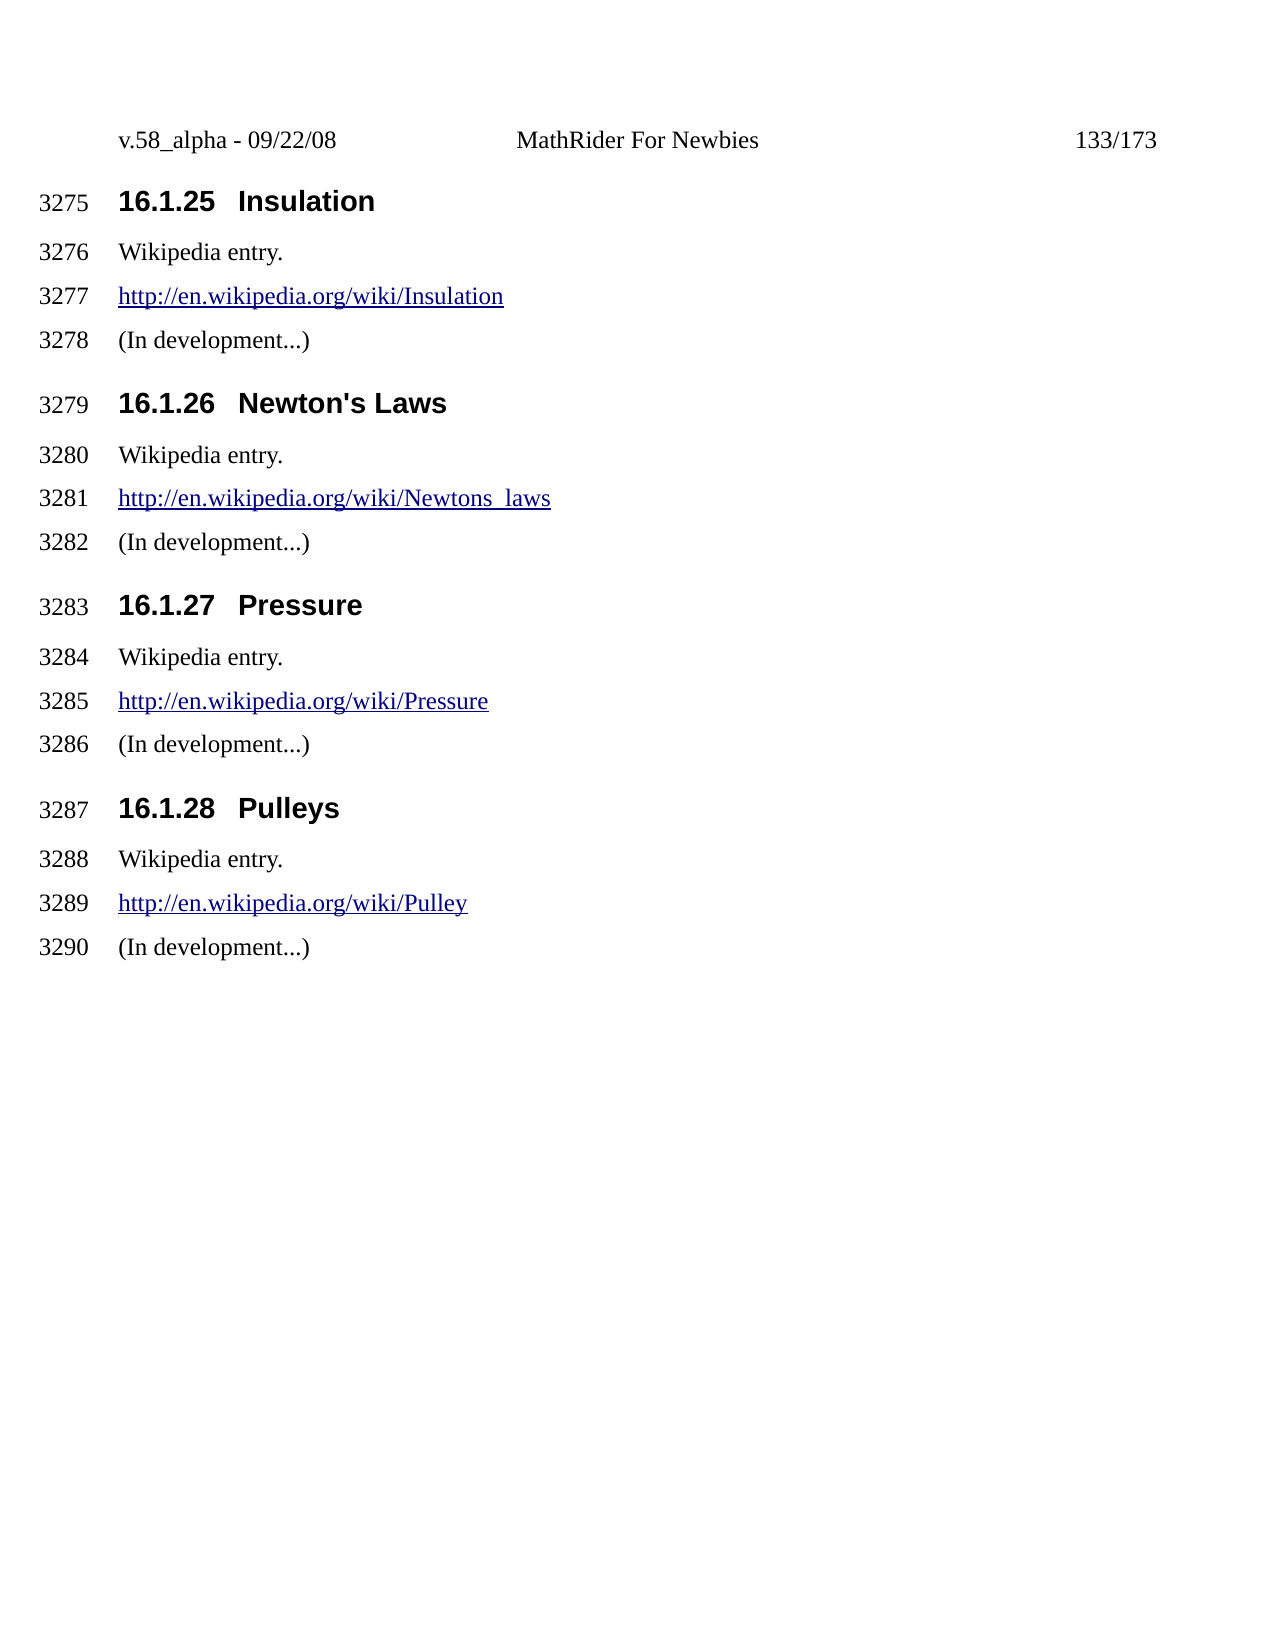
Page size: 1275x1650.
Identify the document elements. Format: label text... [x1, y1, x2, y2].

text Wikipedia entry. [118, 844, 1157, 873]
text http://en.wikipedia.org/wiki/Pressure [118, 686, 1157, 714]
text Wikipedia entry. [118, 440, 1157, 468]
text http://en.wikipedia.org/wiki/Pulley [118, 888, 1157, 917]
text (In development...) [118, 729, 1157, 758]
text (In development...) [118, 932, 1157, 961]
subtitle Newton's Laws [118, 386, 1157, 420]
text http://en.wikipedia.org/wiki/Insulation [118, 281, 1157, 310]
subtitle Pressure [118, 588, 1157, 622]
text (In development...) [118, 527, 1157, 556]
text Wikipedia entry. [118, 642, 1157, 671]
text http://en.wikipedia.org/wiki/Newtons_laws [118, 483, 1157, 512]
text Wikipedia entry. [118, 237, 1157, 266]
subtitle Pulleys [118, 791, 1157, 824]
text (In development...) [118, 325, 1157, 354]
subtitle Insulation [118, 184, 1157, 217]
